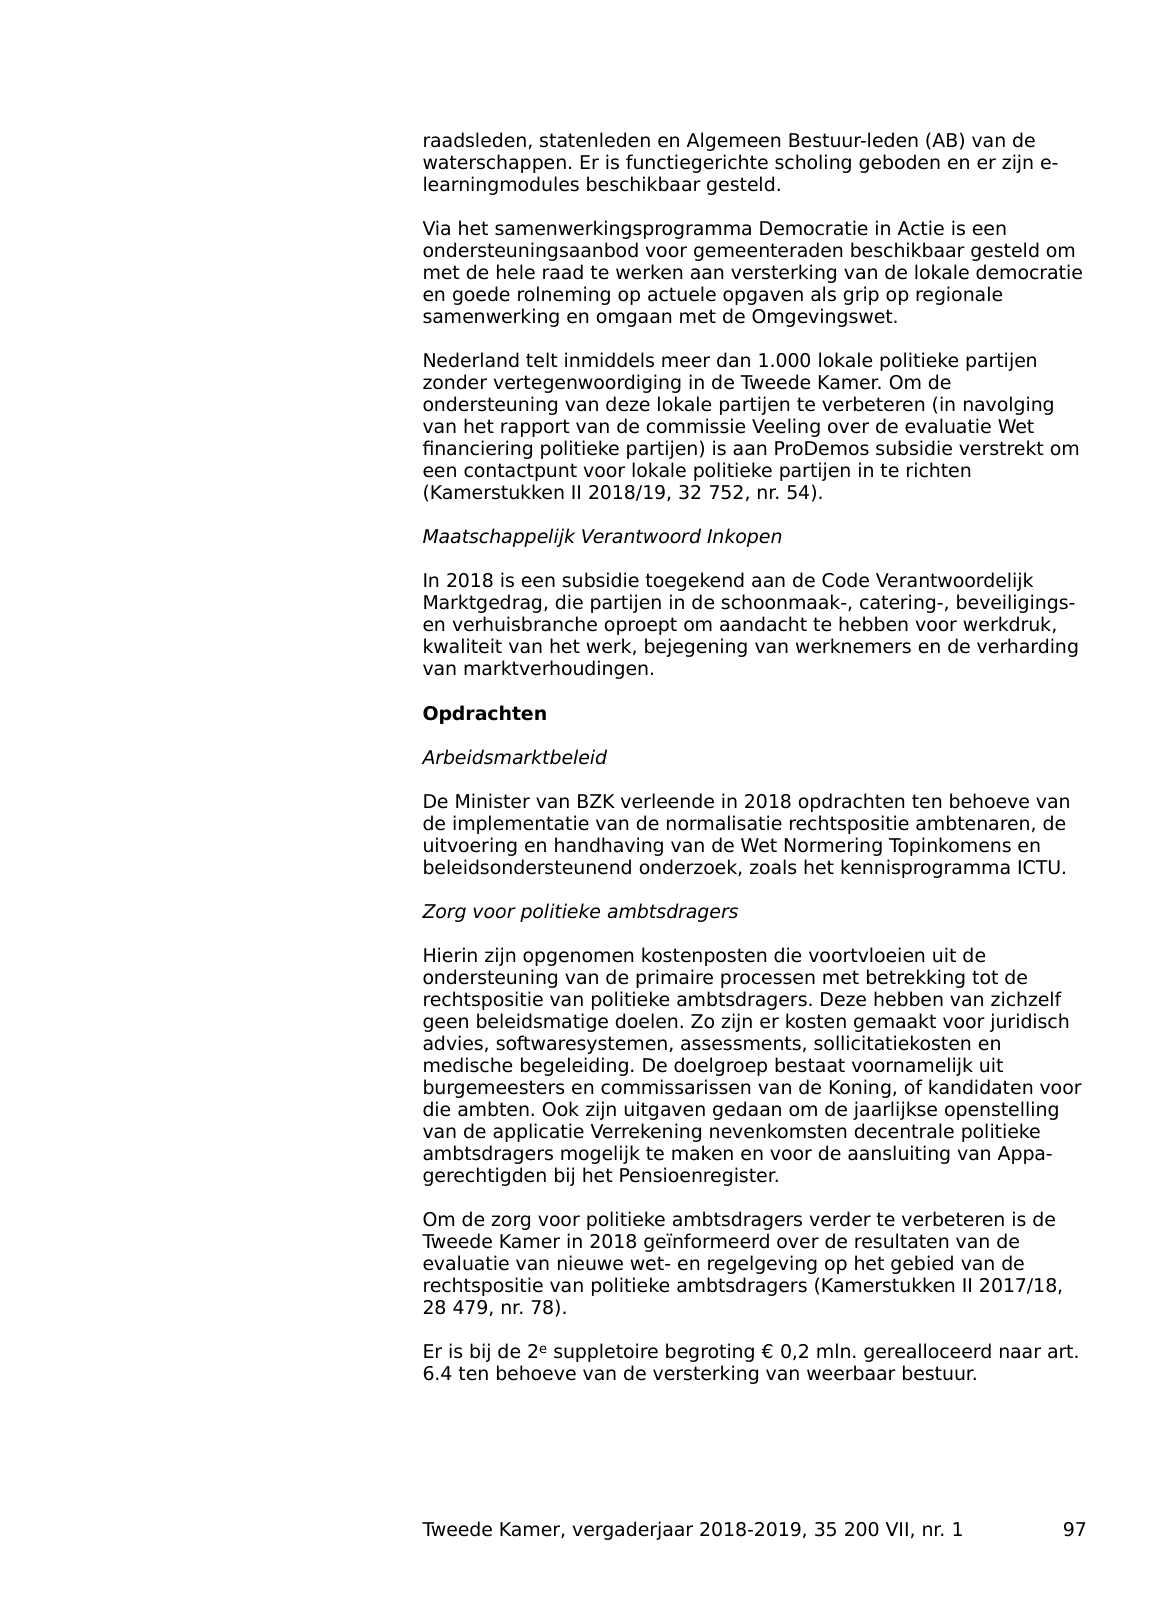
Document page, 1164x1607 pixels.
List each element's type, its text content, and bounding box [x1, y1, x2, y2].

text Hierin zijn opgenomen kostenposten die voortvloeien uit de ondersteuning van de primaire processen met betrekking tot de rechtspositie van politieke ambtsdragers. Deze hebben van zichzelf geen beleidsmatige doelen. Zo zijn er kosten gemaakt voor juridisch advies, softwaresystemen, assessments, sollicitatiekosten en medische begeleiding. De doelgroep bestaat voornamelijk uit burgemeesters en commissarissen van de Koning, of kandidaten voor die ambten. Ook zijn uitgaven gedaan om de jaarlijkse openstelling van de applicatie Verrekening nevenkomsten decentrale politieke ambtsdragers mogelijk te maken en voor de aansluiting van Appa-gerechtigden bij het Pensioenregister. [422, 945, 1087, 1187]
text Om de zorg voor politieke ambtsdragers verder te verbeteren is de Tweede Kamer in 2018 geïnformeerd over de resultaten van de evaluatie van nieuwe wet- en regelgeving op het gebied van de rechtspositie van politieke ambtsdragers (Kamerstukken II 2017/18, 28 479, nr. 78). [422, 1209, 1087, 1319]
text Via het samenwerkingsprogramma Democratie in Actie is een ondersteuningsaanbod voor gemeenteraden beschikbaar gesteld om met de hele raad te werken aan versterking van de lokale democratie en goede rolneming op actuele opgaven als grip op regionale samenwerking en omgaan met de Omgevingswet. [422, 218, 1087, 328]
text raadsleden, statenleden en Algemeen Bestuur-leden (AB) van de waterschappen. Er is functiegerichte scholing geboden en er zijn e-learningmodules beschikbaar gesteld. [422, 130, 1087, 196]
text De Minister van BZK verleende in 2018 opdrachten ten behoeve van de implementatie van de normalisatie rechtspositie ambtenaren, de uitvoering en handhaving van de Wet Normering Topinkomens en beleidsondersteunend onderzoek, zoals het kennisprogramma ICTU. [422, 791, 1087, 879]
subtitle Opdrachten [422, 702, 1087, 724]
subtitle Zorg voor politieke ambtsdragers [422, 901, 1087, 923]
subtitle Arbeidsmarktbeleid [422, 747, 1087, 768]
text Nederland telt inmiddels meer dan 1.000 lokale politieke partijen zonder vertegenwoordiging in de Tweede Kamer. Om de ondersteuning van deze lokale partijen te verbeteren (in navolging van het rapport van de commissie Veeling over de evaluatie Wet financiering politieke partijen) is aan ProDemos subsidie verstrekt om een contactpunt voor lokale politieke partijen in te richten (Kamerstukken II 2018/19, 32 752, nr. 54). [422, 350, 1087, 504]
text Er is bij de 2e suppletoire begroting € 0,2 mln. gerealloceerd naar art. 6.4 ten behoeve van de versterking van weerbaar bestuur. [422, 1341, 1087, 1385]
text In 2018 is een subsidie toegekend aan de Code Verantwoordelijk Marktgedrag, die partijen in de schoonmaak-, catering-, beveiligings- en verhuisbranche oproept om aandacht te hebben voor werkdruk, kwaliteit van het werk, bejegening van werknemers en de verharding van marktverhoudingen. [422, 570, 1087, 680]
subtitle Maatschappelijk Verantwoord Inkopen [422, 526, 1087, 548]
